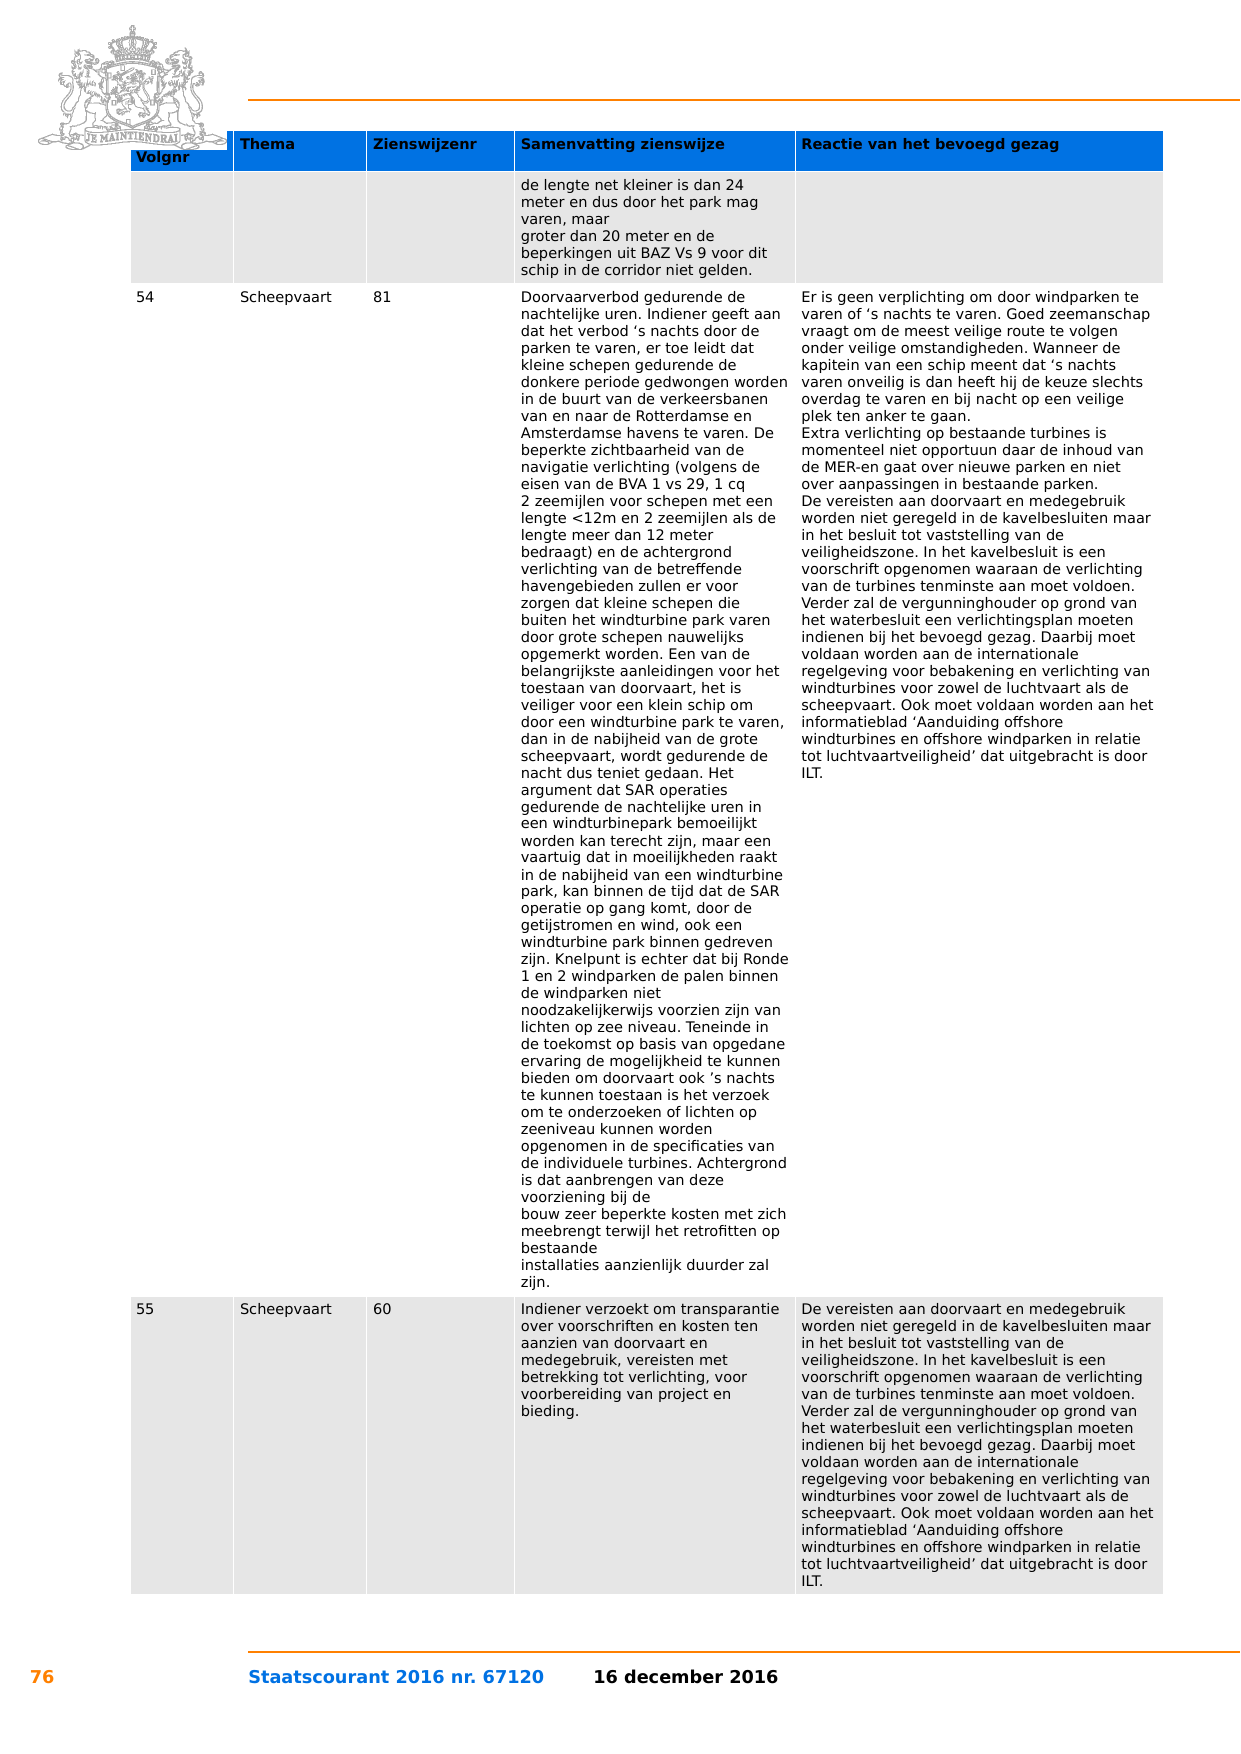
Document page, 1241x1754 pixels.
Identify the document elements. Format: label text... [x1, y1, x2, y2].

table_cell 60 [367, 1297, 514, 1594]
table_cell 54 [131, 284, 233, 1296]
table_cell [131, 172, 233, 283]
table_cell 55 [131, 1297, 233, 1594]
table_header Samenvatting zienswijze [515, 131, 795, 171]
table_cell Er is geen verplichting om door windparken te varen of ‘s nachts te varen. Goed zeemanschap vraagt om de meest veilige route te volgen onder veilige omstandigheden. Wanneer de kapitein van een schip meent dat ‘s nachts varen onveilig is dan heeft hij de keuze slechts overdag te varen en bij nacht op een veilige plek ten anker te gaan. Extra verlichting op bestaande turbines is momenteel niet opportuun daar de inhoud van de MER-en gaat over nieuwe parken en niet over aanpassingen in bestaande parken. De vereisten aan doorvaart en medegebruik worden niet geregeld in de kavelbesluiten maar in het besluit tot vaststelling van de veiligheidszone. In het kavelbesluit is een voorschrift opgenomen waaraan de verlichting van de turbines tenminste aan moet voldoen. Verder zal de vergunninghouder op grond van het waterbesluit een verlichtingsplan moeten indienen bij het bevoegd gezag. Daarbij moet voldaan worden aan de internationale regelgeving voor bebakening en verlichting van windturbines voor zowel de luchtvaart als de scheepvaart. Ook moet voldaan worden aan het informatieblad ‘Aanduiding offshore windturbines en offshore windparken in relatie tot luchtvaartveiligheid’ dat uitgebracht is door ILT. [796, 284, 1163, 1296]
table_cell de lengte net kleiner is dan 24 meter en dus door het park mag varen, maar groter dan 20 meter en de beperkingen uit BAZ Vs 9 voor dit schip in de corridor niet gelden. [515, 172, 795, 283]
table_cell [367, 172, 514, 283]
table_header Zienswijzenr [367, 131, 514, 171]
table_cell [234, 172, 366, 283]
table_cell De vereisten aan doorvaart en medegebruik worden niet geregeld in de kavelbesluiten maar in het besluit tot vaststelling van de veiligheidszone. In het kavelbesluit is een voorschrift opgenomen waaraan de verlichting van de turbines tenminste aan moet voldoen. Verder zal de vergunninghouder op grond van het waterbesluit een verlichtingsplan moeten indienen bij het bevoegd gezag. Daarbij moet voldaan worden aan de internationale regelgeving voor bebakening en verlichting van windturbines voor zowel de luchtvaart als de scheepvaart. Ook moet voldaan worden aan het informatieblad ‘Aanduiding offshore windturbines en offshore windparken in relatie tot luchtvaartveiligheid’ dat uitgebracht is door ILT. [796, 1297, 1163, 1594]
table_cell 81 [367, 284, 514, 1296]
table_cell Scheepvaart [234, 1297, 366, 1594]
picture [38, 25, 227, 150]
table_cell Doorvaarverbod gedurende de nachtelijke uren. Indiener geeft aan dat het verbod ‘s nachts door de parken te varen, er toe leidt dat kleine schepen gedurende de donkere periode gedwongen worden in de buurt van de verkeersbanen van en naar de Rotterdamse en Amsterdamse havens te varen. De beperkte zichtbaarheid van de navigatie verlichting (volgens de eisen van de BVA 1 vs 29, 1 cq 2 zeemijlen voor schepen met een lengte <12m en 2 zeemijlen als de lengte meer dan 12 meter bedraagt) en de achtergrond verlichting van de betreffende havengebieden zullen er voor zorgen dat kleine schepen die buiten het windturbine park varen door grote schepen nauwelijks opgemerkt worden. Een van de belangrijkste aanleidingen voor het toestaan van doorvaart, het is veiliger voor een klein schip om door een windturbine park te varen, dan in de nabijheid van de grote scheepvaart, wordt gedurende de nacht dus teniet gedaan. Het argument dat SAR operaties gedurende de nachtelijke uren in een windturbinepark bemoeilijkt worden kan terecht zijn, maar een vaartuig dat in moeilijkheden raakt in de nabijheid van een windturbine park, kan binnen de tijd dat de SAR operatie op gang komt, door de getijstromen en wind, ook een windturbine park binnen gedreven zijn. Knelpunt is echter dat bij Ronde 1 en 2 windparken de palen binnen de windparken niet noodzakelijkerwijs voorzien zijn van lichten op zee niveau. Teneinde in de toekomst op basis van opgedane ervaring de mogelijkheid te kunnen bieden om doorvaart ook ’s nachts te kunnen toestaan is het verzoek om te onderzoeken of lichten op zeeniveau kunnen worden opgenomen in de specificaties van de individuele turbines. Achtergrond is dat aanbrengen van deze voorziening bij de bouw zeer beperkte kosten met zich meebrengt terwijl het retrofitten op bestaande installaties aanzienlijk duurder zal zijn. [515, 284, 795, 1296]
table_cell Indiener verzoekt om transparantie over voorschriften en kosten ten aanzien van doorvaart en medegebruik, vereisten met betrekking tot verlichting, voor voorbereiding van project en bieding. [515, 1297, 795, 1594]
table_header Thema [234, 131, 366, 171]
table_header Volgnr [131, 131, 233, 171]
table_header Reactie van het bevoegd gezag [796, 131, 1163, 171]
table_cell Scheepvaart [234, 284, 366, 1296]
table_cell [796, 172, 1163, 283]
